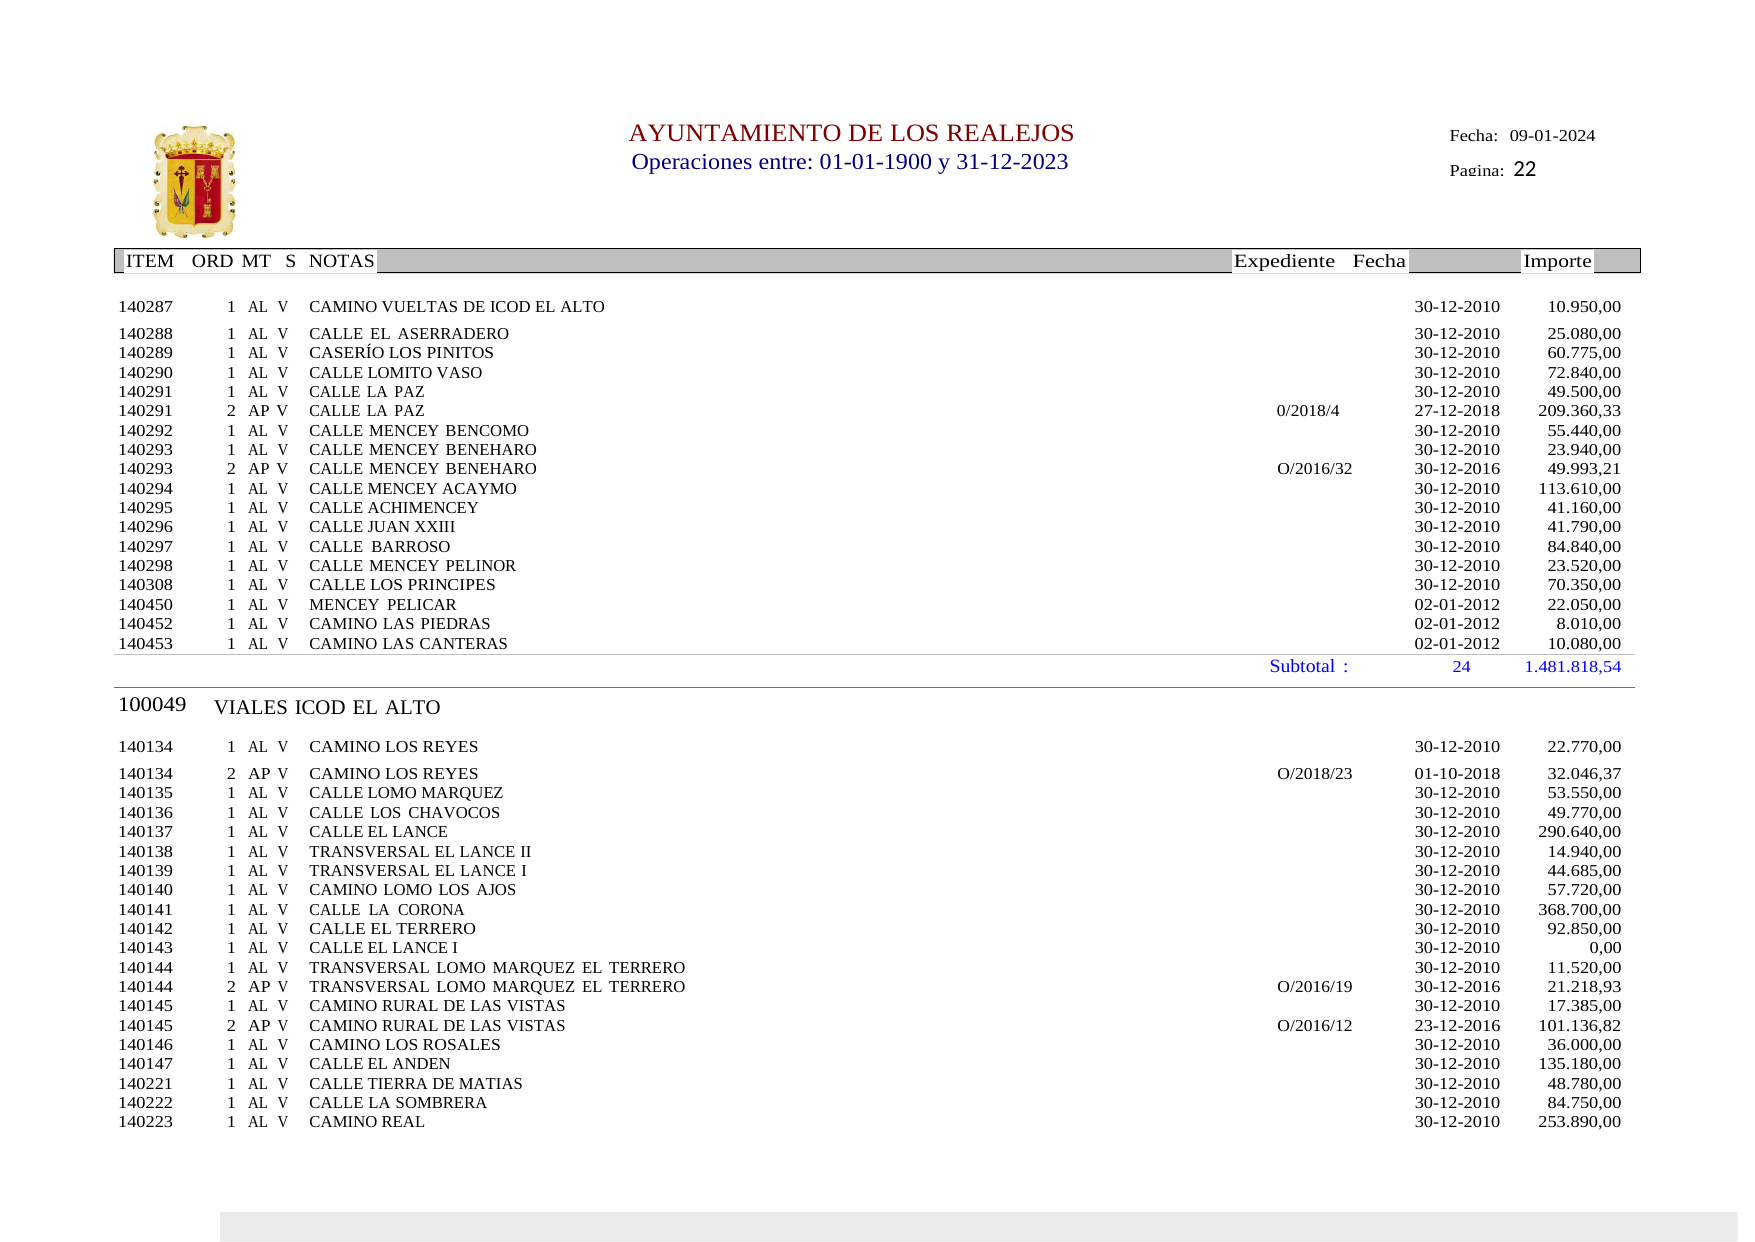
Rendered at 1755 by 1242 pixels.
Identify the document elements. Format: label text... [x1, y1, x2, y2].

table_cell 135.180,00 [1519, 1055, 1636, 1074]
table_cell O/2016/32 [937, 460, 1383, 479]
table_cell 140298 [114, 557, 200, 576]
table_cell 10.080,00 [1512, 634, 1635, 654]
table_cell 1.481.818,54 [1512, 655, 1635, 687]
table_cell [980, 862, 1383, 881]
table_cell AL V [242, 441, 299, 460]
table_cell V [274, 1094, 299, 1113]
table_cell AL [242, 1113, 274, 1132]
table_cell 49.500,00 [1512, 383, 1635, 402]
table_cell [937, 480, 1383, 499]
table_cell 101.136,82 [1519, 1016, 1636, 1036]
table_header AL V [242, 297, 299, 325]
table_cell 30-12-2010 [1383, 881, 1519, 900]
table_cell CALLE MENCEY BENEHARO [299, 441, 937, 460]
table_cell 53.550,00 [1519, 784, 1636, 803]
table_header [937, 297, 1383, 325]
table_cell 1 [200, 634, 242, 654]
table_cell V [274, 1016, 299, 1036]
table_cell Subtotal : [937, 655, 1383, 687]
table_cell 30-12-2010 [1383, 997, 1519, 1016]
table_cell 30-12-2010 [1383, 1094, 1519, 1113]
table_cell 30-12-2010 [1383, 576, 1512, 596]
table_cell CAMINO LOMO LOS AJOS [299, 881, 980, 900]
table_cell 70.350,00 [1512, 576, 1635, 596]
table_cell AL V [242, 499, 299, 518]
table_cell V [274, 765, 299, 784]
table_cell 36.000,00 [1519, 1036, 1636, 1055]
table_cell 30-12-2010 [1383, 383, 1512, 402]
table_cell 290.640,00 [1519, 823, 1636, 842]
table_cell AL V [242, 480, 299, 499]
table_cell 41.160,00 [1512, 499, 1635, 518]
table_cell 30-12-2010 [1383, 1075, 1519, 1094]
table_cell 1 [200, 363, 242, 383]
table_cell [980, 881, 1383, 900]
table_cell [980, 939, 1383, 958]
table_cell 1 [200, 784, 242, 803]
table_cell V [274, 842, 299, 862]
table_cell AL [242, 939, 274, 958]
table_cell 49.993,21 [1512, 460, 1635, 479]
table_cell 140136 [114, 804, 200, 823]
table_cell 17.385,00 [1519, 997, 1636, 1016]
table_cell 30-12-2010 [1383, 959, 1519, 978]
table_cell 1 [200, 900, 242, 920]
table_cell AL V [242, 344, 299, 363]
table_cell AL V [242, 634, 299, 654]
text 100049 [118, 691, 187, 716]
table_cell CALLE EL ANDEN [299, 1055, 980, 1074]
table_cell 1 [200, 1113, 242, 1132]
table_cell 30-12-2010 [1383, 900, 1519, 920]
table_cell 30-12-2010 [1383, 557, 1512, 576]
table_cell MENCEY PELICAR [299, 596, 937, 615]
table_cell 21.218,93 [1519, 978, 1636, 997]
table_cell AP [242, 1016, 274, 1036]
table_cell 1 [200, 557, 242, 576]
table_header 30-12-2010 [1383, 297, 1512, 325]
table_cell 140145 [114, 997, 200, 1016]
table_cell [114, 655, 200, 687]
table_cell 140291 [114, 383, 200, 402]
table_cell TRANSVERSAL EL LANCE II [299, 842, 980, 862]
table_cell 1 [200, 804, 242, 823]
table_cell [937, 538, 1383, 557]
table_cell O/2016/12 [980, 1016, 1383, 1036]
table_cell [980, 1113, 1383, 1132]
table_cell 140141 [114, 900, 200, 920]
table_cell 140146 [114, 1036, 200, 1055]
table_cell CAMINO LAS CANTERAS [299, 634, 937, 654]
table_cell AL V [242, 363, 299, 383]
table_cell 25.080,00 [1512, 325, 1635, 344]
table_cell 30-12-2010 [1383, 920, 1519, 939]
table_cell V [274, 784, 299, 803]
table_cell [200, 655, 242, 687]
table_cell 2 [200, 765, 242, 784]
table_cell [980, 920, 1383, 939]
table_cell 1 [200, 862, 242, 881]
table_cell 140452 [114, 615, 200, 634]
table_cell AL [242, 997, 274, 1016]
table_cell CAMINO RURAL DE LAS VISTAS [299, 1016, 980, 1036]
table_cell CAMINO LAS PIEDRAS [299, 615, 937, 634]
table_cell 02-01-2012 [1383, 634, 1512, 654]
table_cell CALLE LOS PRINCIPES [299, 576, 937, 596]
table_cell 30-12-2010 [1383, 842, 1519, 862]
table_header 30-12-2010 [1383, 737, 1519, 765]
table_cell [937, 363, 1383, 383]
table_cell 49.770,00 [1519, 804, 1636, 823]
table_cell AL [242, 1094, 274, 1113]
table_cell 140293 [114, 441, 200, 460]
table_cell AL [242, 920, 274, 939]
table_cell [937, 421, 1383, 441]
table_cell V [274, 920, 299, 939]
table_cell AL [242, 1036, 274, 1055]
table_cell 140138 [114, 842, 200, 862]
table_header V [274, 737, 299, 765]
table_cell AL V [242, 518, 299, 538]
table_cell CAMINO RURAL DE LAS VISTAS [299, 997, 980, 1016]
table_cell AL V [242, 576, 299, 596]
table_cell [937, 596, 1383, 615]
table_cell 1 [200, 959, 242, 978]
table_cell CALLE EL ASERRADERO [299, 325, 937, 344]
table_cell O/2016/19 [980, 978, 1383, 997]
table_cell 30-12-2010 [1383, 499, 1512, 518]
table_cell V [274, 1036, 299, 1055]
table_cell 30-12-2010 [1383, 804, 1519, 823]
table_cell CALLE EL LANCE [299, 823, 980, 842]
table_cell [937, 344, 1383, 363]
table_cell 140450 [114, 596, 200, 615]
table_cell 02-01-2012 [1383, 615, 1512, 634]
table_cell 140143 [114, 939, 200, 958]
table_cell AL [242, 959, 274, 978]
table_cell [980, 804, 1383, 823]
table_cell 23.940,00 [1512, 441, 1635, 460]
table_cell CAMINO REAL [299, 1113, 980, 1132]
table_cell 1 [200, 596, 242, 615]
table_cell 1 [200, 1055, 242, 1074]
table_cell 140294 [114, 480, 200, 499]
table_cell [937, 325, 1383, 344]
table_cell CASERÍO LOS PINITOS [299, 344, 937, 363]
table_cell 22.050,00 [1512, 596, 1635, 615]
table_cell 209.360,33 [1512, 402, 1635, 421]
table_cell 140453 [114, 634, 200, 654]
table_cell AL [242, 804, 274, 823]
table_cell [937, 557, 1383, 576]
table_cell 140135 [114, 784, 200, 803]
table_cell 55.440,00 [1512, 421, 1635, 441]
table_header 140134 [114, 737, 200, 765]
table_cell CALLE JUAN XXIII [299, 518, 937, 538]
table_cell V [274, 1075, 299, 1094]
table_cell [937, 383, 1383, 402]
table_cell V [274, 997, 299, 1016]
table_cell 368.700,00 [1519, 900, 1636, 920]
table_cell AL V [242, 615, 299, 634]
table_cell 30-12-2010 [1383, 939, 1519, 958]
table_cell 02-01-2012 [1383, 596, 1512, 615]
table_cell [937, 576, 1383, 596]
table_cell AL [242, 784, 274, 803]
table_cell 140137 [114, 823, 200, 842]
table_cell [937, 615, 1383, 634]
table_cell 140291 [114, 402, 200, 421]
table_cell 1 [200, 576, 242, 596]
table_cell 1 [200, 499, 242, 518]
table_cell AP V [242, 460, 299, 479]
table_cell AL V [242, 596, 299, 615]
table_cell 84.840,00 [1512, 538, 1635, 557]
table_cell CALLE MENCEY BENEHARO [299, 460, 937, 479]
table_header [980, 737, 1383, 765]
table_cell V [274, 959, 299, 978]
table_cell 0,00 [1519, 939, 1636, 958]
table_header 140287 [114, 297, 200, 325]
table_cell 140140 [114, 881, 200, 900]
table_cell 01-10-2018 [1383, 765, 1519, 784]
table_cell 140295 [114, 499, 200, 518]
table_cell TRANSVERSAL EL LANCE I [299, 862, 980, 881]
table_cell CALLE LA PAZ [299, 402, 937, 421]
table_cell 1 [200, 1075, 242, 1094]
table_cell 140221 [114, 1075, 200, 1094]
table_cell AL [242, 862, 274, 881]
table_cell 30-12-2010 [1383, 480, 1512, 499]
table_cell 1 [200, 997, 242, 1016]
table_cell V [274, 978, 299, 997]
table_cell AL [242, 1075, 274, 1094]
text VIALES ICOD EL ALTO [213, 695, 1652, 719]
table_cell AL V [242, 325, 299, 344]
table_cell 30-12-2010 [1383, 1113, 1519, 1132]
table_cell CALLE BARROSO [299, 538, 937, 557]
table_cell AL [242, 900, 274, 920]
table_cell 140144 [114, 978, 200, 997]
table_cell AL V [242, 557, 299, 576]
table_cell V [274, 939, 299, 958]
table_cell CALLE LA PAZ [299, 383, 937, 402]
table_cell 30-12-2010 [1383, 538, 1512, 557]
table_cell V [274, 862, 299, 881]
table_cell 140134 [114, 765, 200, 784]
table_cell 140288 [114, 325, 200, 344]
table_cell [980, 842, 1383, 862]
table_cell 140223 [114, 1113, 200, 1132]
table_cell 1 [200, 344, 242, 363]
table_header CAMINO LOS REYES [299, 737, 980, 765]
table_cell AP V [242, 402, 299, 421]
table_cell 113.610,00 [1512, 480, 1635, 499]
table_cell 1 [200, 383, 242, 402]
table_cell AL [242, 823, 274, 842]
table_cell [937, 518, 1383, 538]
table_header AL [242, 737, 274, 765]
table_header 22.770,00 [1519, 737, 1636, 765]
table_cell 1 [200, 518, 242, 538]
table_cell CALLE LOMITO VASO [299, 363, 937, 383]
table_cell CALLE ACHIMENCEY [299, 499, 937, 518]
table_cell V [274, 881, 299, 900]
table_cell 30-12-2010 [1383, 421, 1512, 441]
table_cell [980, 1036, 1383, 1055]
table_cell [937, 499, 1383, 518]
table_cell CALLE LA CORONA [299, 900, 980, 920]
table_cell 0/2018/4 [937, 402, 1383, 421]
table_cell 30-12-2010 [1383, 784, 1519, 803]
table_header 1 [200, 297, 242, 325]
table_cell 1 [200, 842, 242, 862]
table_cell V [274, 1055, 299, 1074]
table_cell 1 [200, 325, 242, 344]
table_cell V [274, 823, 299, 842]
table_cell 30-12-2016 [1383, 460, 1512, 479]
table_cell 57.720,00 [1519, 881, 1636, 900]
table_cell 30-12-2010 [1383, 1055, 1519, 1074]
table_cell CALLE MENCEY ACAYMO [299, 480, 937, 499]
table_cell 1 [200, 538, 242, 557]
table_cell CALLE LOMO MARQUEZ [299, 784, 980, 803]
table_header 1 [200, 737, 242, 765]
table_cell 1 [200, 421, 242, 441]
table_cell AL [242, 1055, 274, 1074]
table_cell 140293 [114, 460, 200, 479]
table_cell AL [242, 842, 274, 862]
table_cell 24 [1383, 655, 1512, 687]
table_cell 30-12-2010 [1383, 325, 1512, 344]
table_cell CALLE LOS CHAVOCOS [299, 804, 980, 823]
table_cell 30-12-2010 [1383, 862, 1519, 881]
table_cell 1 [200, 441, 242, 460]
table_cell AL V [242, 538, 299, 557]
table_cell 253.890,00 [1519, 1113, 1636, 1132]
table_cell CAMINO LOS ROSALES [299, 1036, 980, 1055]
table_cell 30-12-2010 [1383, 1036, 1519, 1055]
table_cell CAMINO LOS REYES [299, 765, 980, 784]
table_cell CALLE LA SOMBRERA [299, 1094, 980, 1113]
table_cell 140296 [114, 518, 200, 538]
table_cell AL V [242, 421, 299, 441]
table_cell [980, 1055, 1383, 1074]
table_cell V [274, 1113, 299, 1132]
table_cell [980, 900, 1383, 920]
table_cell 2 [200, 460, 242, 479]
table_cell TRANSVERSAL LOMO MARQUEZ EL TERRERO [299, 959, 980, 978]
table_cell CALLE TIERRA DE MATIAS [299, 1075, 980, 1094]
table_cell TRANSVERSAL LOMO MARQUEZ EL TERRERO [299, 978, 980, 997]
table_header 10.950,00 [1512, 297, 1635, 325]
table_cell 1 [200, 823, 242, 842]
table_cell 11.520,00 [1519, 959, 1636, 978]
table_cell 8.010,00 [1512, 615, 1635, 634]
table_cell 30-12-2010 [1383, 363, 1512, 383]
table_cell [980, 784, 1383, 803]
table_cell V [274, 804, 299, 823]
table_cell CALLE MENCEY BENCOMO [299, 421, 937, 441]
table_cell [937, 441, 1383, 460]
table_cell 1 [200, 939, 242, 958]
table_cell AL [242, 881, 274, 900]
table_header CAMINO VUELTAS DE ICOD EL ALTO [299, 297, 937, 325]
table_cell 23-12-2016 [1383, 1016, 1519, 1036]
table_cell 140142 [114, 920, 200, 939]
table_cell CALLE EL LANCE I [299, 939, 980, 958]
table_cell 2 [200, 402, 242, 421]
table_cell 41.790,00 [1512, 518, 1635, 538]
table_cell 1 [200, 1094, 242, 1113]
table_cell 140144 [114, 959, 200, 978]
table_cell O/2018/23 [980, 765, 1383, 784]
table_cell 30-12-2010 [1383, 518, 1512, 538]
table_cell AP [242, 765, 274, 784]
table_cell 2 [200, 978, 242, 997]
table_cell 140139 [114, 862, 200, 881]
table_cell 1 [200, 1036, 242, 1055]
table_cell 140289 [114, 344, 200, 363]
table_cell 140297 [114, 538, 200, 557]
table_cell 140147 [114, 1055, 200, 1074]
table_cell CALLE EL TERRERO [299, 920, 980, 939]
table_cell CALLE MENCEY PELINOR [299, 557, 937, 576]
table_cell [980, 1075, 1383, 1094]
table_cell AL V [242, 383, 299, 402]
table_cell 32.046,37 [1519, 765, 1636, 784]
table_cell 30-12-2016 [1383, 978, 1519, 997]
table_cell 1 [200, 920, 242, 939]
table_cell 72.840,00 [1512, 363, 1635, 383]
table_cell 92.850,00 [1519, 920, 1636, 939]
table_cell 44.685,00 [1519, 862, 1636, 881]
table_cell 23.520,00 [1512, 557, 1635, 576]
table_cell V [274, 900, 299, 920]
table_cell 1 [200, 480, 242, 499]
table_cell 2 [200, 1016, 242, 1036]
table_cell 27-12-2018 [1383, 402, 1512, 421]
table_cell 48.780,00 [1519, 1075, 1636, 1094]
table_cell 1 [200, 615, 242, 634]
table_cell 140145 [114, 1016, 200, 1036]
table_cell [980, 997, 1383, 1016]
table_cell [242, 655, 299, 687]
table_cell [980, 823, 1383, 842]
table_cell 1 [200, 881, 242, 900]
table_cell 84.750,00 [1519, 1094, 1636, 1113]
table_cell 30-12-2010 [1383, 441, 1512, 460]
table_cell 140308 [114, 576, 200, 596]
table_cell 140292 [114, 421, 200, 441]
table_cell 14.940,00 [1519, 842, 1636, 862]
table_cell 30-12-2010 [1383, 344, 1512, 363]
table_cell AP [242, 978, 274, 997]
table_cell [299, 655, 937, 687]
table_cell 140222 [114, 1094, 200, 1113]
table_cell 60.775,00 [1512, 344, 1635, 363]
table_cell [937, 634, 1383, 654]
table_cell [980, 959, 1383, 978]
table_cell [980, 1094, 1383, 1113]
table_cell 140290 [114, 363, 200, 383]
table_cell 30-12-2010 [1383, 823, 1519, 842]
